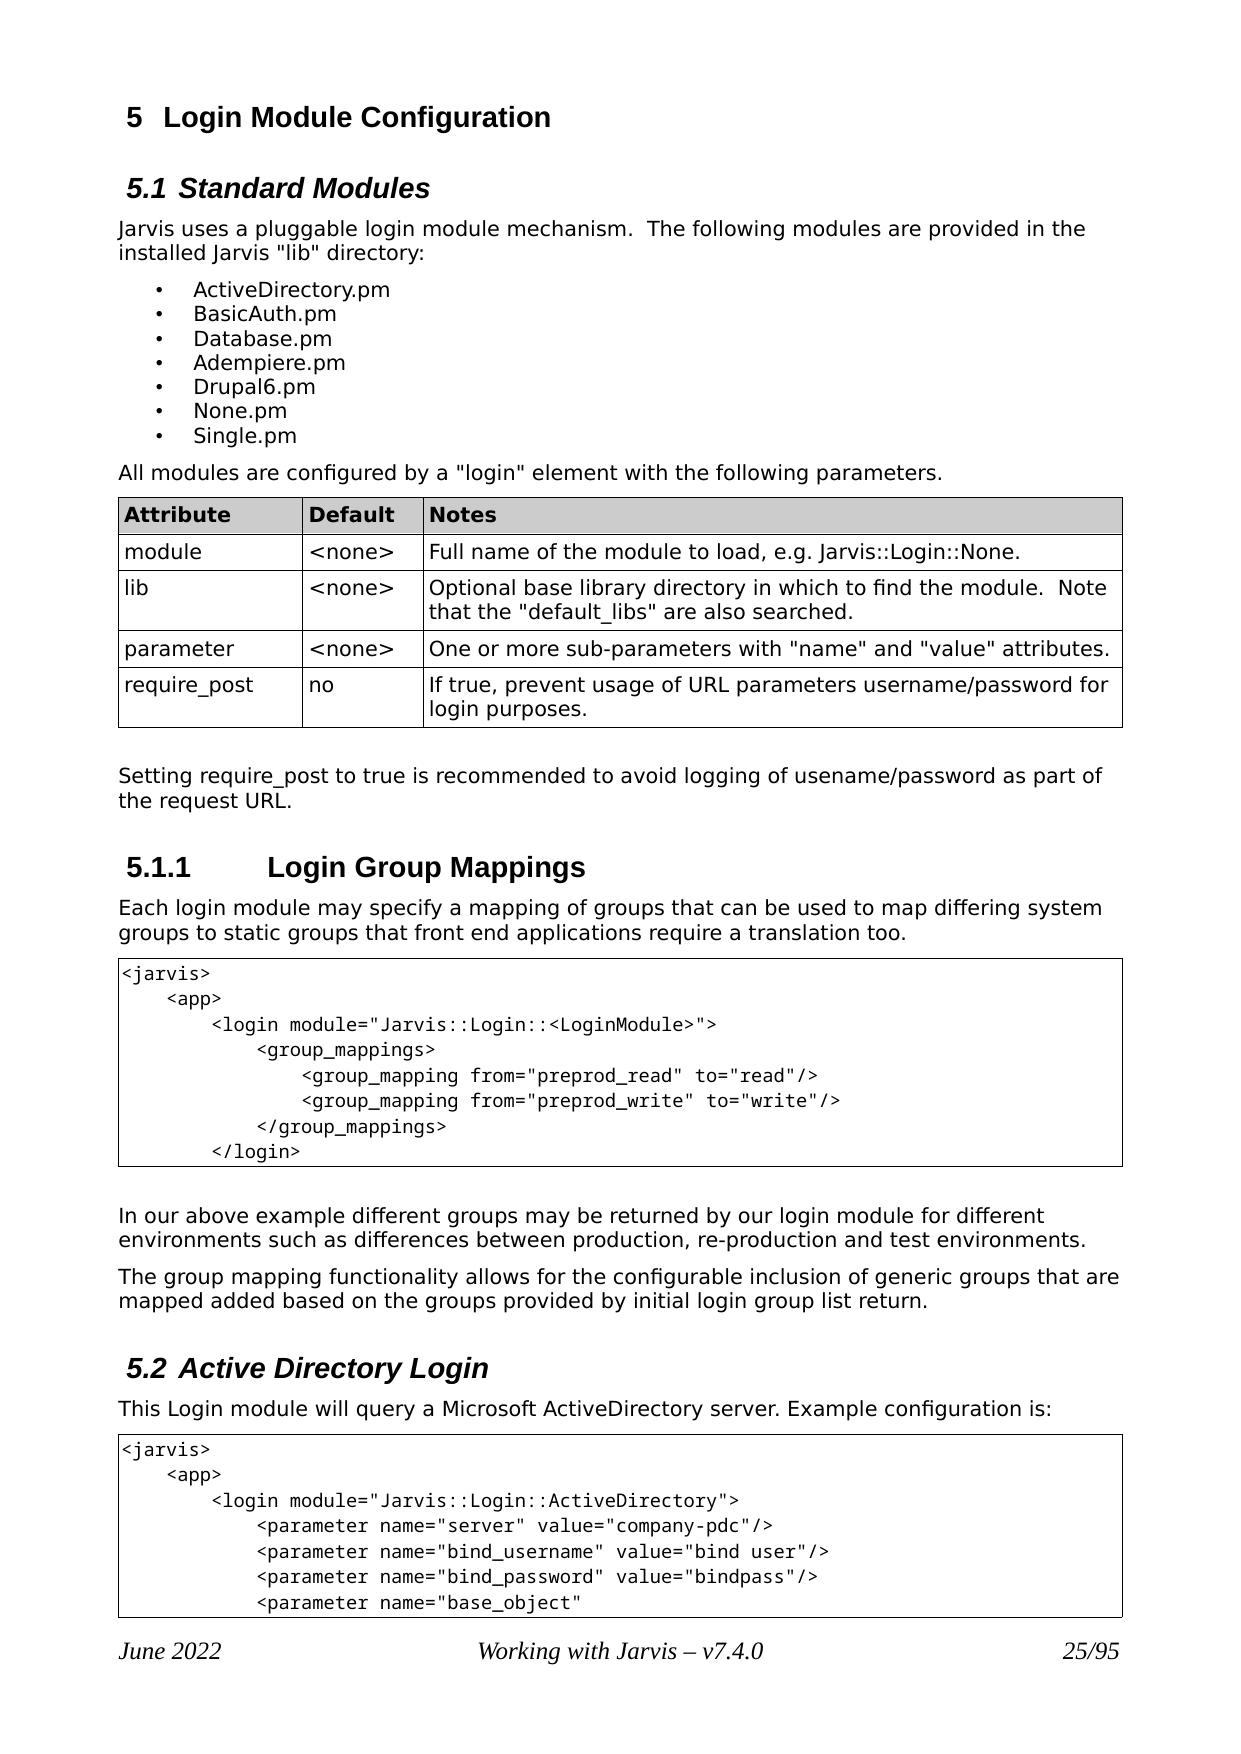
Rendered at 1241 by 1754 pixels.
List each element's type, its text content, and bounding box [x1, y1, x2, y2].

table_header Default [303, 498, 423, 533]
list Database.pm [156, 327, 1122, 351]
text <parameter name="server" value="company-pdc"/> [119, 1510, 1122, 1536]
subtitle Login Module Configuration [118, 100, 1122, 133]
table_cell <none> [303, 631, 423, 667]
text This Login module will query a Microsoft ActiveDirectory server. Example configuration is: [118, 1397, 1122, 1421]
table_cell <none> [303, 535, 423, 570]
list Single.pm [156, 424, 1122, 448]
text <jarvis> [119, 959, 1122, 983]
table_cell require_post [119, 668, 302, 727]
table_cell lib [119, 571, 302, 630]
subtitle Standard Modules [118, 171, 1122, 204]
text <group_mappings> [119, 1034, 1122, 1059]
list BasicAuth.pm [156, 302, 1122, 327]
text <app> [119, 983, 1122, 1008]
text <jarvis> [119, 1435, 1122, 1459]
list Drupal6.pm [156, 375, 1122, 399]
list Adempiere.pm [156, 351, 1122, 375]
text <parameter name="base_object" [119, 1587, 1122, 1617]
table_cell One or more sub-parameters with "name" and "value" attributes. [424, 631, 1122, 667]
text <parameter name="bind_username" value="bind user"/> [119, 1536, 1122, 1561]
table_cell no [303, 668, 423, 727]
table_cell Full name of the module to load, e.g. Jarvis::Login::None. [424, 535, 1122, 570]
table_cell parameter [119, 631, 302, 667]
text <group_mapping from="preprod_write" to="write"/> [119, 1085, 1122, 1111]
text <login module="Jarvis::Login::<LoginModule>"> [119, 1008, 1122, 1034]
list None.pm [156, 399, 1122, 424]
table_cell <none> [303, 571, 423, 630]
subtitle Login Group Mappings [118, 850, 1122, 884]
subtitle Active Directory Login [118, 1351, 1122, 1384]
text <group_mapping from="preprod_read" to="read"/> [119, 1059, 1122, 1085]
table_cell If true, prevent usage of URL parameters username/password for login purposes. [424, 668, 1122, 727]
text <app> [119, 1459, 1122, 1484]
text Each login module may specify a mapping of groups that can be used to map differing system groups to static groups that front end applications require a translation too. [118, 896, 1122, 945]
text <parameter name="bind_password" value="bindpass"/> [119, 1561, 1122, 1587]
text Jarvis uses a pluggable login module mechanism. The following modules are provided in the installed Jarvis "lib" directory: [118, 217, 1122, 266]
table_header Notes [424, 498, 1122, 533]
table_cell module [119, 535, 302, 570]
table_header Attribute [119, 498, 302, 533]
text </group_mappings> [119, 1111, 1122, 1136]
list ActiveDirectory.pm [156, 278, 1122, 302]
text </login> [119, 1136, 1122, 1166]
table_cell Optional base library directory in which to find the module. Note that the "default_libs" are also searched. [424, 571, 1122, 630]
text In our above example different groups may be returned by our login module for different environments such as differences between production, re-production and test environments. [118, 1204, 1122, 1252]
text The group mapping functionality allows for the configurable inclusion of generic groups that are mapped added based on the groups provided by initial login group list return. [118, 1265, 1122, 1313]
text Setting require_post to true is recommended to avoid logging of usename/password as part of the request URL. [118, 764, 1122, 813]
text All modules are configured by a "login" element with the following parameters. [118, 461, 1122, 485]
text <login module="Jarvis::Login::ActiveDirectory"> [119, 1484, 1122, 1510]
